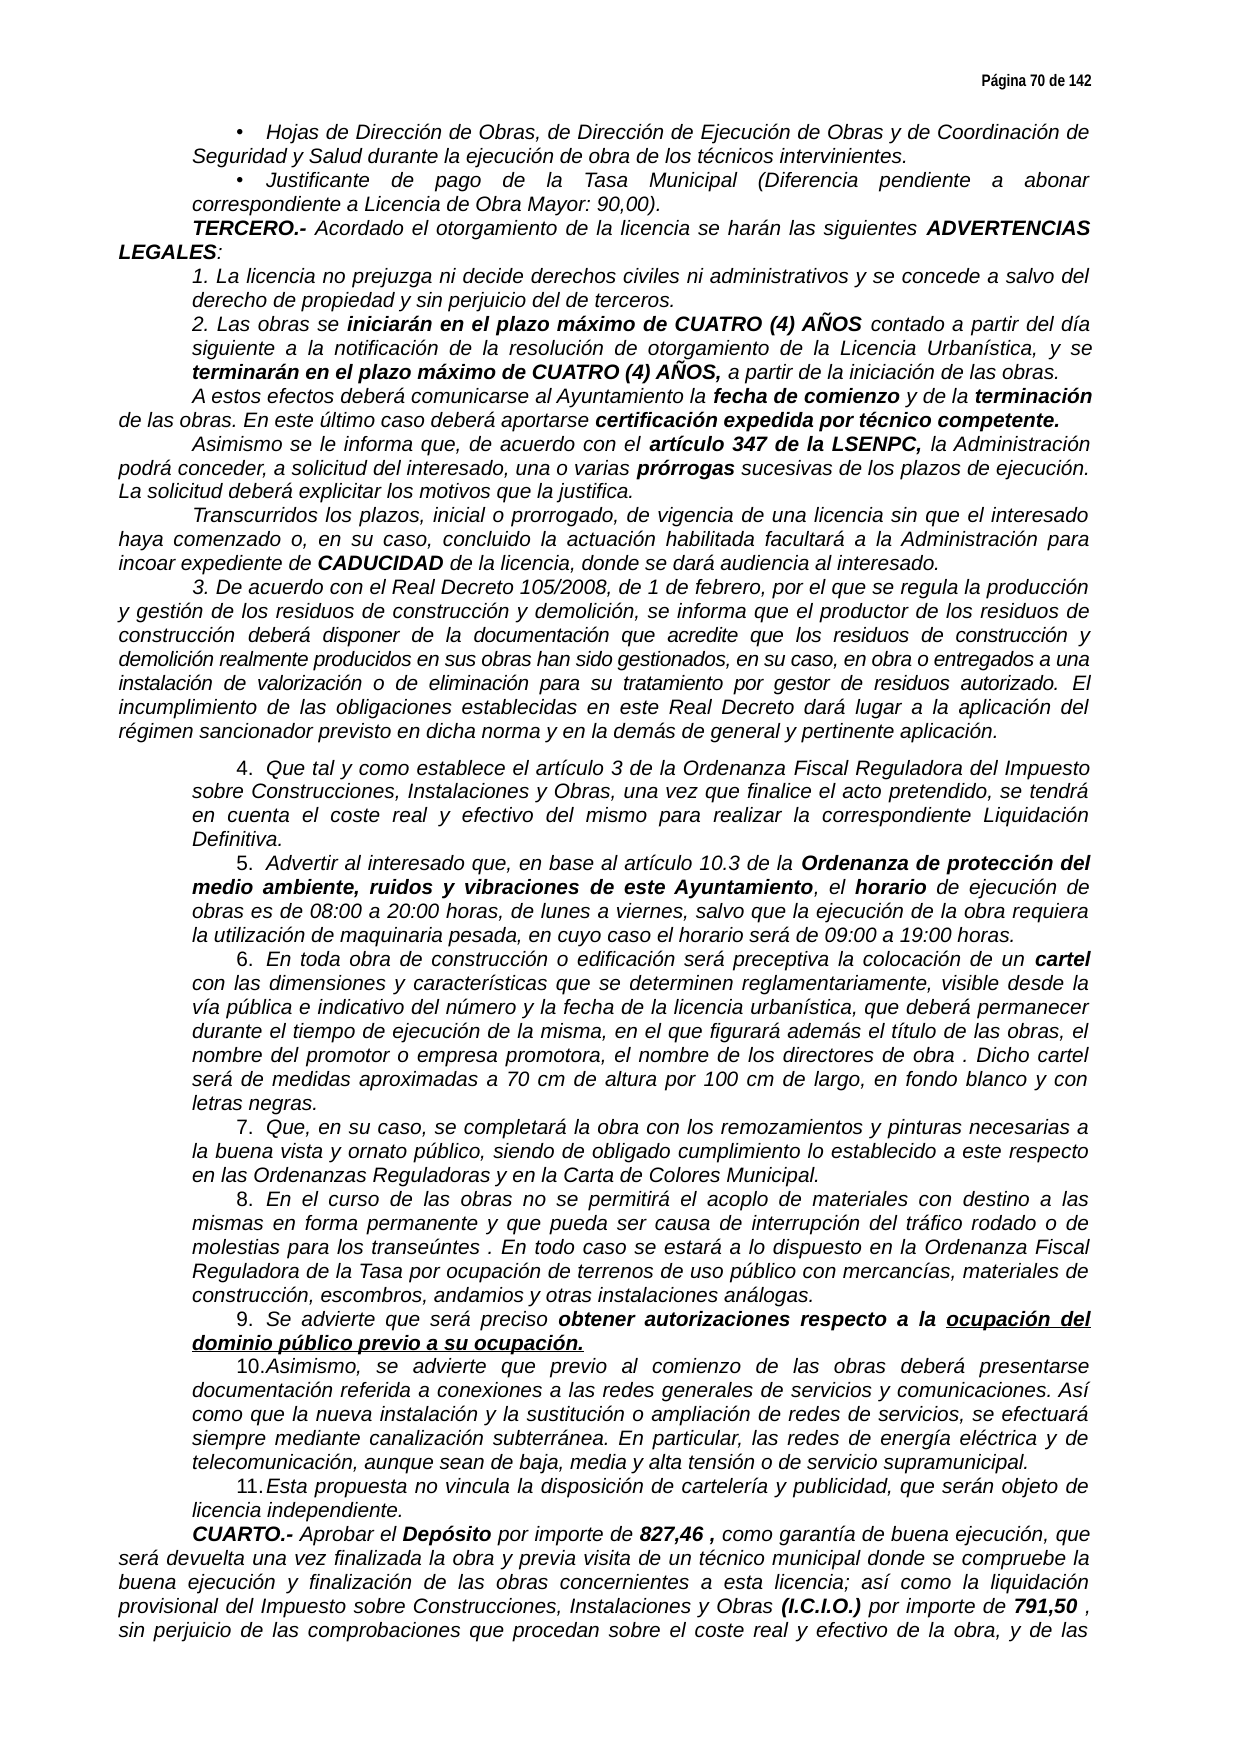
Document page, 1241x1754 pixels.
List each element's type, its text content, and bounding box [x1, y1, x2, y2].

text A estos efectos deberá comunicarse al Ayuntamiento la fecha de comienzo y de la terminación de las obras. En este último caso deberá aportarse certificación expedida por técnico competente. [118, 383, 1092, 431]
text Asimismo se le informa que, de acuerdo con el artículo 347 de la LSENPC, la Administración podrá conceder, a solicitud del interesado, una o varias prórrogas sucesivas de los plazos de ejecución. La solicitud deberá explicitar los motivos que la justifica. [118, 431, 1092, 503]
text CUARTO.- Aprobar el Depósito por importe de 827,46 , como garantía de buena ejecución, que será devuelta una vez finalizada la obra y previa visita de un técnico municipal donde se compruebe la buena ejecución y finalización de las obras concernientes a esta licencia; así como la liquidación provisional del Impuesto sobre Construcciones, Instalaciones y Obras (I.C.I.O.) por importe de 791,50 , sin perjuicio de las comprobaciones que procedan sobre el coste real y efectivo de la obra, y de las [118, 1522, 1092, 1642]
list Hojas de Dirección de Obras, de Dirección de Ejecución de Obras y de Coordinación de Seguridad y Salud durante la ejecución de obra de los técnicos intervinientes. [162, 120, 1092, 168]
list Que, en su caso, se completará la obra con los remozamientos y pinturas necesarias a la buena vista y ornato público, siendo de obligado cumplimiento lo establecido a este respecto en las Ordenanzas Reguladoras y en la Carta de Colores Municipal. [162, 1115, 1092, 1187]
list Asimismo, se advierte que previo al comienzo de las obras deberá presentarse documentación referida a conexiones a las redes generales de servicios y comunicaciones. Así como que la nueva instalación y la sustitución o ampliación de redes de servicios, se efectuará siempre mediante canalización subterránea. En particular, las redes de energía eléctrica y de telecomunicación, aunque sean de baja, media y alta tensión o de servicio supramunicipal. [162, 1354, 1092, 1474]
list En el curso de las obras no se permitirá el acoplo de materiales con destino a las mismas en forma permanente y que pueda ser causa de interrupción del tráfico rodado o de molestias para los transeúntes . En todo caso se estará a lo dispuesto en la Ordenanza Fiscal Reguladora de la Tasa por ocupación de terrenos de uso público con mercancías, materiales de construcción, escombros, andamios y otras instalaciones análogas. [162, 1187, 1092, 1306]
text 3. De acuerdo con el Real Decreto 105/2008, de 1 de febrero, por el que se regula la producción y gestión de los residuos de construcción y demolición, se informa que el productor de los residuos de construcción deberá disponer de la documentación que acredite que los residuos de construcción y demolición realmente producidos en sus obras han sido gestionados, en su caso, en obra o entregados a una instalación de valorización o de eliminación para su tratamiento por gestor de residuos autorizado. El incumplimiento de las obligaciones establecidas en este Real Decreto dará lugar a la aplicación del régimen sancionador previsto en dicha norma y en la demás de general y pertinente aplicación. [118, 575, 1092, 743]
list Justificante de pago de la Tasa Municipal (Diferencia pendiente a abonar correspondiente a Licencia de Obra Mayor: 90,00). [162, 168, 1092, 216]
list Esta propuesta no vincula la disposición de cartelería y publicidad, que serán objeto de licencia independiente. [162, 1474, 1092, 1522]
list Se advierte que será preciso obtener autorizaciones respecto a la ocupación del dominio público previo a su ocupación. [162, 1306, 1092, 1354]
list Advertir al interesado que, en base al artículo 10.3 de la Ordenanza de protección del medio ambiente, ruidos y vibraciones de este Ayuntamiento, el horario de ejecución de obras es de 08:00 a 20:00 horas, de lunes a viernes, salvo que la ejecución de la obra requiera la utilización de maquinaria pesada, en cuyo caso el horario será de 09:00 a 19:00 horas. [162, 851, 1092, 947]
text TERCERO.- Acordado el otorgamiento de la licencia se harán las siguientes ADVERTENCIAS LEGALES: [118, 216, 1092, 264]
list 1. La licencia no prejuzga ni decide derechos civiles ni administrativos y se concede a salvo del derecho de propiedad y sin perjuicio del de terceros. [162, 264, 1092, 312]
text Transcurridos los plazos, inicial o prorrogado, de vigencia de una licencia sin que el interesado haya comenzado o, en su caso, concluido la actuación habilitada facultará a la Administración para incoar expediente de CADUCIDAD de la licencia, donde se dará audiencia al interesado. [118, 503, 1092, 575]
list En toda obra de construcción o edificación será preceptiva la colocación de un cartel con las dimensiones y características que se determinen reglamentariamente, visible desde la vía pública e indicativo del número y la fecha de la licencia urbanística, que deberá permanecer durante el tiempo de ejecución de la misma, en el que figurará además el título de las obras, el nombre del promotor o empresa promotora, el nombre de los directores de obra . Dicho cartel será de medidas aproximadas a 70 cm de altura por 100 cm de largo, en fondo blanco y con letras negras. [162, 947, 1092, 1115]
list Que tal y como establece el artículo 3 de la Ordenanza Fiscal Reguladora del Impuesto sobre Construcciones, Instalaciones y Obras, una vez que finalice el acto pretendido, se tendrá en cuenta el coste real y efectivo del mismo para realizar la correspondiente Liquidación Definitiva. [162, 755, 1092, 851]
list 2. Las obras se iniciarán en el plazo máximo de CUATRO (4) AÑOS contado a partir del día siguiente a la notificación de la resolución de otorgamiento de la Licencia Urbanística, y se terminarán en el plazo máximo de CUATRO (4) AÑOS, a partir de la iniciación de las obras. [162, 312, 1092, 383]
